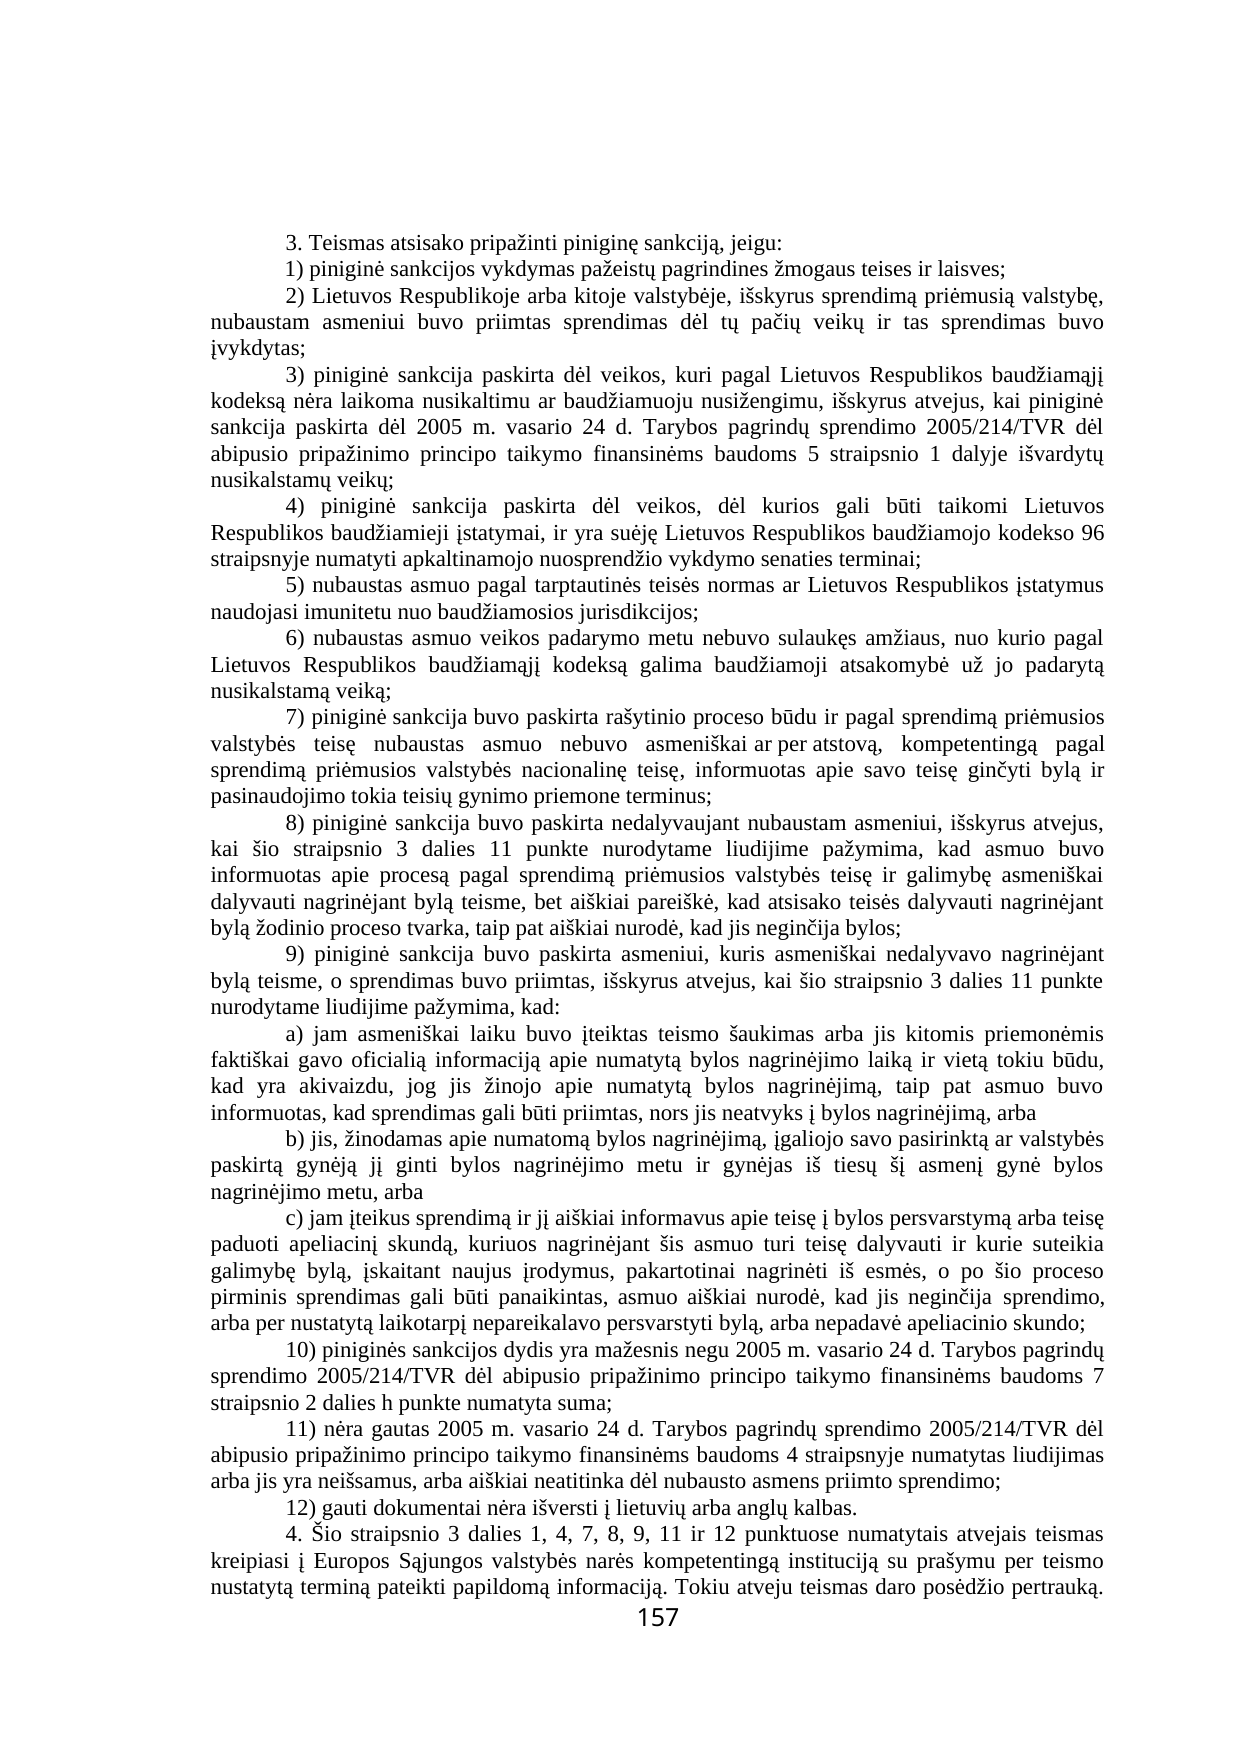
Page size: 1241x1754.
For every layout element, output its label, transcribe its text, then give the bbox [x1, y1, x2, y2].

text 6) nubaustas asmuo veikos padarymo metu nebuvo sulaukęs amžiaus, nuo kurio pagal Lietuvos Respublikos baudžiamąjį kodeksą galima baudžiamoji atsakomybė už jo padarytą nusikalstamą veiką; [210, 624, 1105, 703]
text 5) nubaustas asmuo pagal tarptautinės teisės normas ar Lietuvos Respublikos įstatymus naudojasi imunitetu nuo baudžiamosios jurisdikcijos; [210, 572, 1105, 624]
text a) jam asmeniškai laiku buvo įteiktas teismo šaukimas arba jis kitomis priemonėmis faktiškai gavo oficialią informaciją apie numatytą bylos nagrinėjimo laiką ir vietą tokiu būdu, kad yra akivaizdu, jog jis žinojo apie numatytą bylos nagrinėjimą, taip pat asmuo buvo informuotas, kad sprendimas gali būti priimtas, nors jis neatvyks į bylos nagrinėjimą, arba [210, 1019, 1105, 1125]
text 12) gauti dokumentai nėra išversti į lietuvių arba anglų kalbas. [210, 1494, 1105, 1520]
text 10) piniginės sankcijos dydis yra mažesnis negu 2005 m. vasario 24 d. Tarybos pagrindų sprendimo 2005/214/TVR dėl abipusio pripažinimo principo taikymo finansinėms baudoms 7 straipsnio 2 dalies h punkte numatyta suma; [210, 1336, 1105, 1415]
text b) jis, žinodamas apie numatomą bylos nagrinėjimą, įgaliojo savo pasirinktą ar valstybės paskirtą gynėją jį ginti bylos nagrinėjimo metu ir gynėjas iš tiesų šį asmenį gynė bylos nagrinėjimo metu, arba [210, 1125, 1105, 1204]
text 8) piniginė sankcija buvo paskirta nedalyvaujant nubaustam asmeniui, išskyrus atvejus, kai šio straipsnio 3 dalies 11 punkte nurodytame liudijime pažymima, kad asmuo buvo informuotas apie procesą pagal sprendimą priėmusios valstybės teisę ir galimybę asmeniškai dalyvauti nagrinėjant bylą teisme, bet aiškiai pareiškė, kad atsisako teisės dalyvauti nagrinėjant bylą žodinio proceso tvarka, taip pat aiškiai nurodė, kad jis neginčija bylos; [210, 809, 1105, 941]
text 2) Lietuvos Respublikoje arba kitoje valstybėje, išskyrus sprendimą priėmusią valstybę, nubaustam asmeniui buvo priimtas sprendimas dėl tų pačių veikų ir tas sprendimas buvo įvykdytas; [210, 282, 1105, 361]
text 1) piniginė sankcijos vykdymas pažeistų pagrindines žmogaus teises ir laisves; [210, 255, 1105, 282]
text 9) piniginė sankcija buvo paskirta asmeniui, kuris asmeniškai nedalyvavo nagrinėjant bylą teisme, o sprendimas buvo priimtas, išskyrus atvejus, kai šio straipsnio 3 dalies 11 punkte nurodytame liudijime pažymima, kad: [210, 941, 1105, 1019]
text 11) nėra gautas 2005 m. vasario 24 d. Tarybos pagrindų sprendimo 2005/214/TVR dėl abipusio pripažinimo principo taikymo finansinėms baudoms 4 straipsnyje numatytas liudijimas arba jis yra neišsamus, arba aiškiai neatitinka dėl nubausto asmens priimto sprendimo; [210, 1415, 1105, 1494]
text 4. Šio straipsnio 3 dalies 1, 4, 7, 8, 9, 11 ir 12 punktuose numatytais atvejais teismas kreipiasi į Europos Sąjungos valstybės narės kompetentingą instituciją su prašymu per teismo nustatytą terminą pateikti papildomą informaciją. Tokiu atveju teismas daro posėdžio pertrauką. [210, 1520, 1105, 1599]
text 3) piniginė sankcija paskirta dėl veikos, kuri pagal Lietuvos Respublikos baudžiamąjį kodeksą nėra laikoma nusikaltimu ar baudžiamuoju nusižengimu, išskyrus atvejus, kai piniginė sankcija paskirta dėl 2005 m. vasario 24 d. Tarybos pagrindų sprendimo 2005/214/TVR dėl abipusio pripažinimo principo taikymo finansinėms baudoms 5 straipsnio 1 dalyje išvardytų nusikalstamų veikų; [210, 361, 1105, 492]
text 7) piniginė sankcija buvo paskirta rašytinio proceso būdu ir pagal sprendimą priėmusios valstybės teisę nubaustas asmuo nebuvo asmeniškai ar per atstovą, kompetentingą pagal sprendimą priėmusios valstybės nacionalinę teisę, informuotas apie savo teisę ginčyti bylą ir pasinaudojimo tokia teisių gynimo priemone terminus; [210, 703, 1105, 809]
text 3. Teismas atsisako pripažinti piniginę sankciją, jeigu: [210, 229, 1105, 255]
text c) jam įteikus sprendimą ir jį aiškiai informavus apie teisę į bylos persvarstymą arba teisę paduoti apeliacinį skundą, kuriuos nagrinėjant šis asmuo turi teisę dalyvauti ir kurie suteikia galimybę bylą, įskaitant naujus įrodymus, pakartotinai nagrinėti iš esmės, o po šio proceso pirminis sprendimas gali būti panaikintas, asmuo aiškiai nurodė, kad jis neginčija sprendimo, arba per nustatytą laikotarpį nepareikalavo persvarstyti bylą, arba nepadavė apeliacinio skundo; [210, 1204, 1105, 1336]
text 4) piniginė sankcija paskirta dėl veikos, dėl kurios gali būti taikomi Lietuvos Respublikos baudžiamieji įstatymai, ir yra suėję Lietuvos Respublikos baudžiamojo kodekso 96 straipsnyje numatyti apkaltinamojo nuosprendžio vykdymo senaties terminai; [210, 492, 1105, 572]
